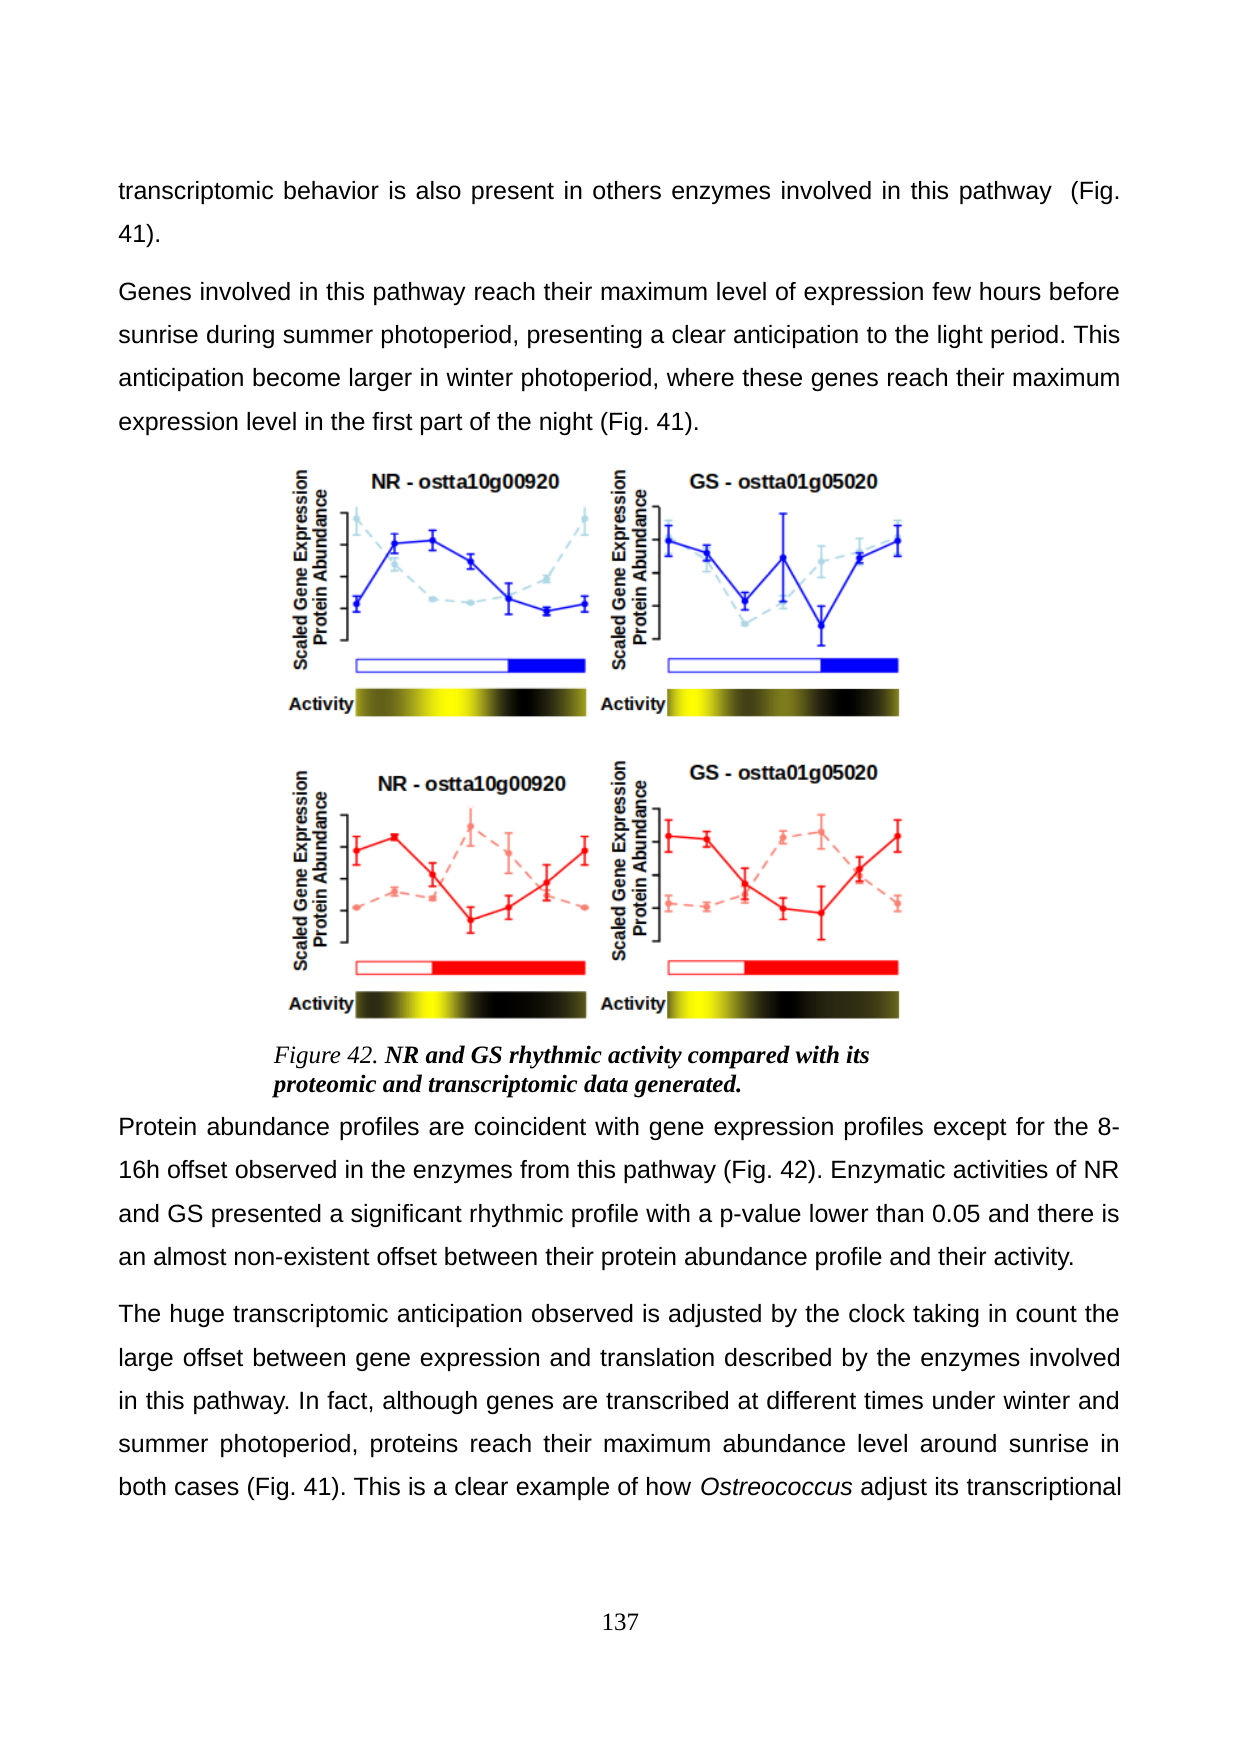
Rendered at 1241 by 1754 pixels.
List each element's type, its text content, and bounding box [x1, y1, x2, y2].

text Figure 42. NR and GS rhythmic activity compared with its proteomic and transcriptomic data generated. [274, 1041, 927, 1098]
text Genes involved in this pathway reach their maximum level of expression few hours before sunrise during summer photoperiod, presenting a clear anticipation to the light period. This anticipation become larger in winter photoperiod, where these genes reach their maximum expression level in the first part of the night (Fig. 41). [118, 277, 1122, 435]
text Protein abundance profiles are coincident with gene expression profiles except for the 8-16h offset observed in the enzymes from this pathway (Fig. 42). Enzymatic activities of NR and GS presented a significant rhythmic profile with a p-value lower than 0.05 and there is an almost non-existent offset between their protein abundance profile and their activity. [118, 1041, 1122, 1270]
picture [273, 460, 928, 1041]
text The huge transcriptomic anticipation observed is adjusted by the clock taking in count the large offset between gene expression and translation described by the enzymes involved in this pathway. In fact, although genes are transcribed at different times under winter and summer photoperiod, proteins reach their maximum abundance level around sunrise in both cases (Fig. 41). This is a clear example of how Ostreococcus adjust its transcriptional [118, 1299, 1122, 1501]
text [274, 447, 927, 460]
text transcriptomic behavior is also present in others enzymes involved in this pathway (Fig. 41). [118, 176, 1122, 248]
